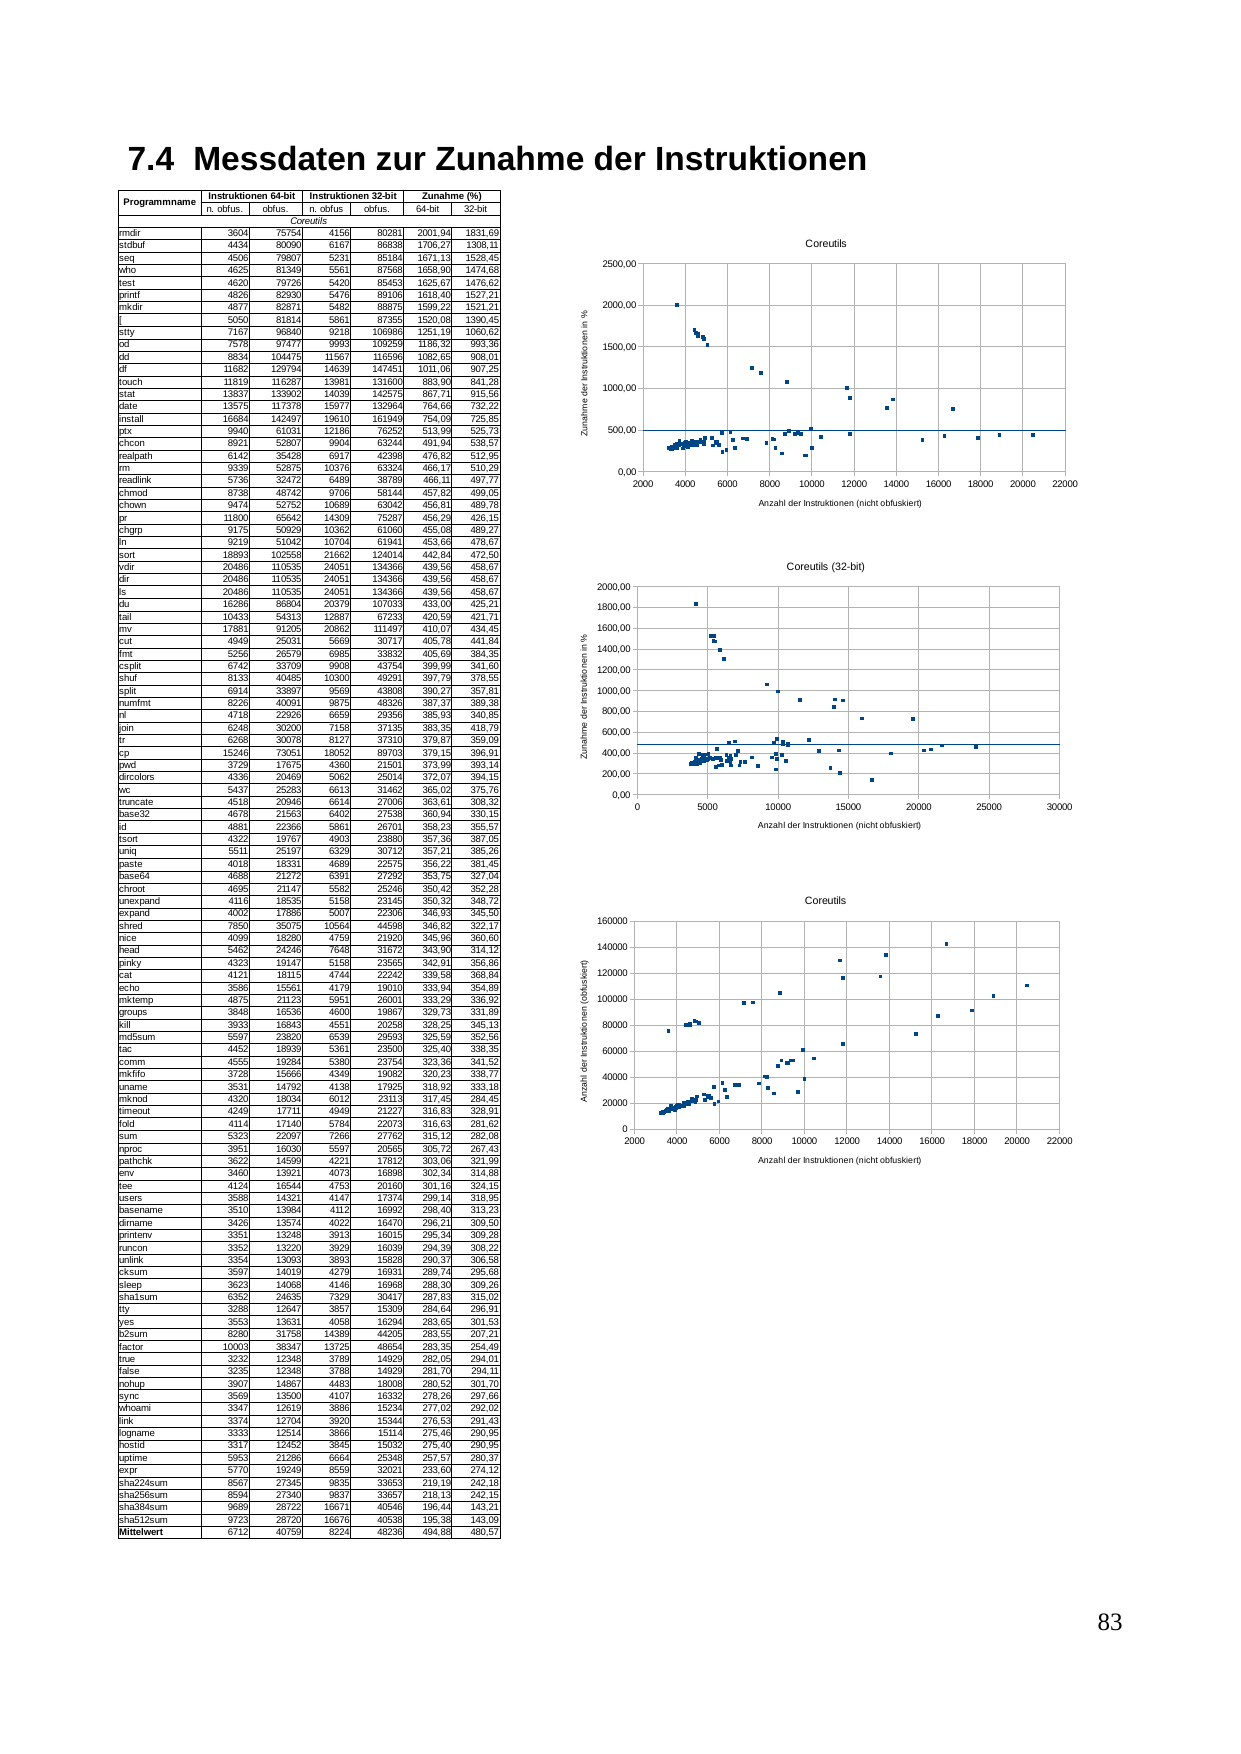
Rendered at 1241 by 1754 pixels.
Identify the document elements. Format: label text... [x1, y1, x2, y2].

subtitle Messdaten zur Zunahme der Instruktionen [118, 139, 1122, 178]
